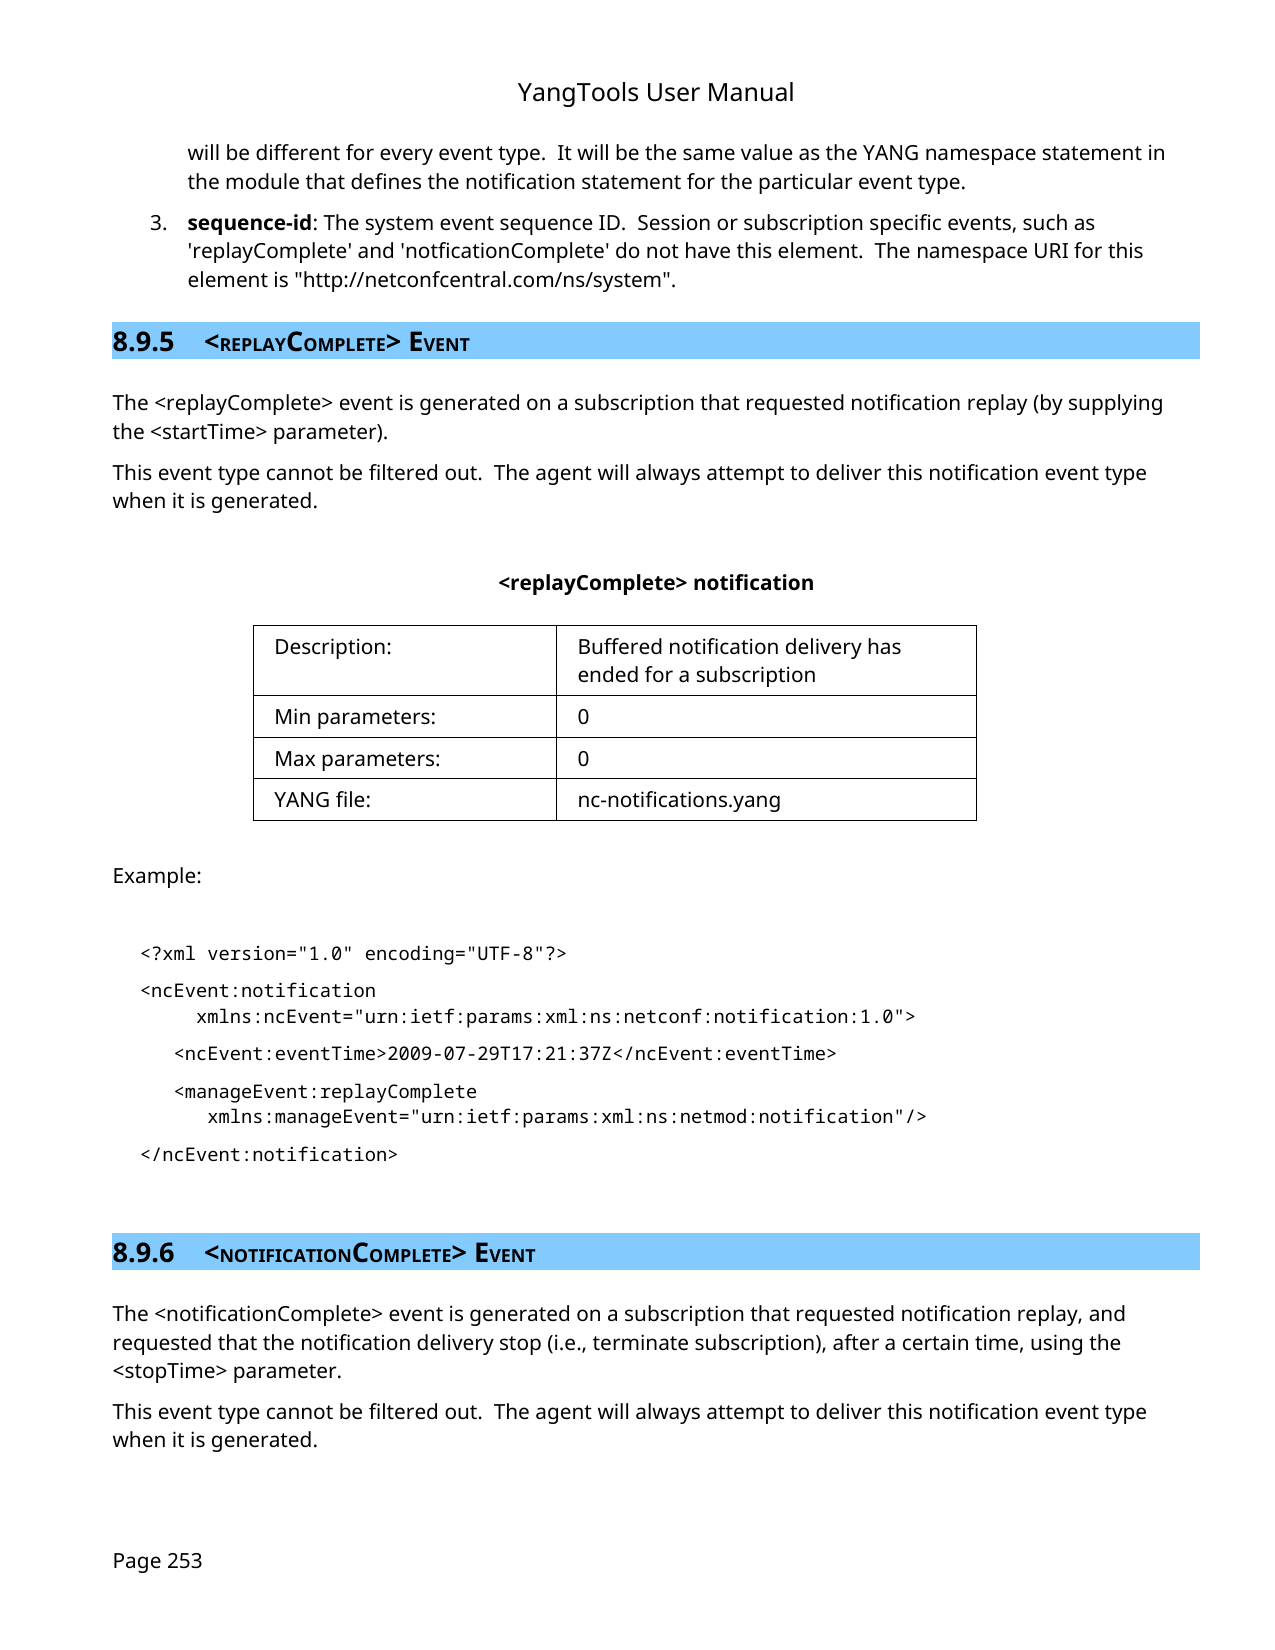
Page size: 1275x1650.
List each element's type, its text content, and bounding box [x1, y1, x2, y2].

text <ncEvent:notification xmlns:ncEvent="urn:ietf:params:xml:ns:netconf:notification:1.0"> [139, 978, 1200, 1029]
text Example: [112, 862, 1200, 890]
table_cell 0 [557, 696, 976, 737]
text <ncEvent:eventTime>2009-07-29T17:21:37Z</ncEvent:eventTime> [139, 1041, 1200, 1066]
text </ncEvent:notification> [139, 1141, 1200, 1167]
table_cell nc-notifications.yang [557, 779, 976, 820]
list sequence-id: The system event sequence ID. Session or subscription specific events, such as 'replayComplete' and 'notficationComplete' do not have this element. The namespace URI for this element is "http://netconfcentral.com/ns/system". [150, 208, 1200, 293]
table_header Buffered notification delivery has ended for a subscription [557, 626, 976, 695]
table_cell Max parameters: [254, 738, 556, 778]
subtitle <notificationComplete> Event [112, 1233, 1200, 1270]
table_cell YANG file: [254, 779, 556, 820]
text <manageEvent:replayComplete xmlns:manageEvent="urn:ietf:params:xml:ns:netmod:notification"/> [139, 1078, 1200, 1129]
subtitle <replayComplete> notification [127, 568, 1185, 597]
text The <notificationComplete> event is generated on a subscription that requested notification replay, and requested that the notification delivery stop (i.e., terminate subscription), after a certain time, using the <stopTime> parameter. [112, 1299, 1200, 1385]
table_header Description: [254, 626, 556, 695]
table_cell 0 [557, 738, 976, 778]
text This event type cannot be filtered out. The agent will always attempt to deliver this notification event type when it is generated. [112, 458, 1200, 515]
text The <replayComplete> event is generated on a subscription that requested notification replay (by supplying the <startTime> parameter). [112, 388, 1200, 445]
text <?xml version="1.0" encoding="UTF-8"?> [139, 940, 1200, 966]
text This event type cannot be filtered out. The agent will always attempt to deliver this notification event type when it is generated. [112, 1397, 1200, 1454]
subtitle <replayComplete> Event [112, 322, 1200, 359]
list will be different for every event type. It will be the same value as the YANG namespace statement in the module that defines the notification statement for the particular event type. [150, 138, 1200, 195]
table_cell Min parameters: [254, 696, 556, 737]
